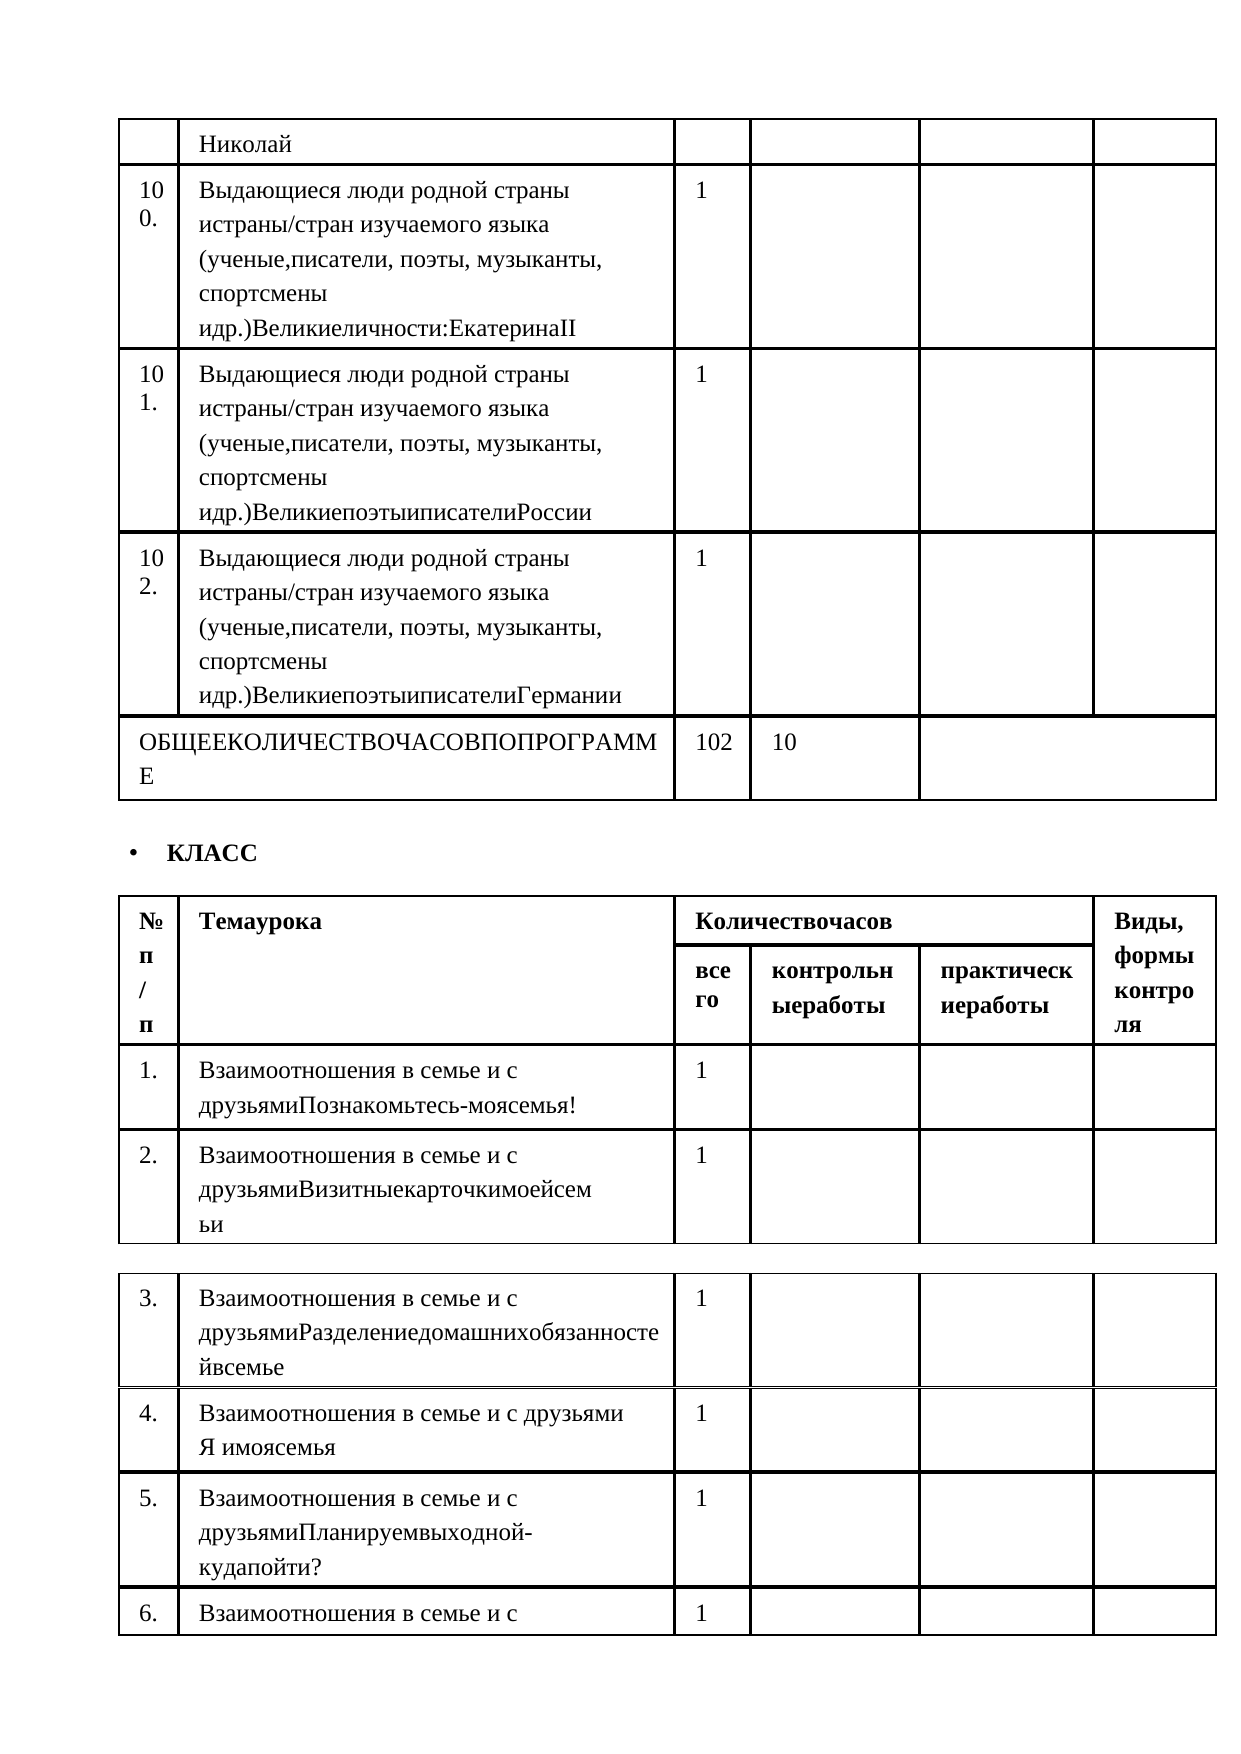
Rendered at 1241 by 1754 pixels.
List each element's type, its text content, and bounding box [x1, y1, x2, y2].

table_cell практическиеработы [921, 947, 1092, 1043]
table_cell [921, 166, 1092, 347]
table_cell [752, 350, 918, 530]
table_cell [921, 120, 1092, 163]
table_cell [921, 534, 1092, 714]
table_cell 1 [676, 1474, 749, 1585]
table_cell [921, 718, 1215, 799]
table_cell 1 [676, 534, 749, 714]
table_cell 1 [676, 1389, 749, 1470]
table_cell [752, 120, 918, 163]
table_cell [752, 1589, 918, 1634]
table_cell 2. [120, 1131, 177, 1243]
table_cell [1095, 120, 1215, 163]
table_cell 1 [676, 166, 749, 347]
table_cell Выдающиеся люди родной страны истраны/стран изучаемого языка (ученые,писатели, поэты, музыканты, спортсмены идр.)ВеликиепоэтыиписателиГермании [180, 534, 673, 714]
table_cell ОБЩЕЕКОЛИЧЕСТВОЧАСОВПОПРОГРАММЕ [120, 718, 673, 799]
table_cell 5. [120, 1474, 177, 1585]
table_cell 1 [676, 1131, 749, 1243]
table_cell [921, 1474, 1092, 1585]
table_cell [120, 120, 177, 163]
list КЛАСС [110, 838, 1122, 867]
table_cell Взаимоотношения в семье и с друзьямиВизитныекарточкимоейсемьи [180, 1131, 673, 1243]
table_header 3. [120, 1274, 177, 1386]
table_cell 6. [120, 1589, 177, 1634]
table_cell 101. [120, 350, 177, 530]
table_cell [752, 1474, 918, 1585]
table_cell [1095, 350, 1215, 530]
table_cell 102. [120, 534, 177, 714]
table_cell всего [676, 947, 749, 1043]
table_cell [1095, 1589, 1215, 1634]
table_cell контрольныеработы [752, 947, 918, 1043]
table_cell [752, 1046, 918, 1128]
table_cell 1 [676, 1046, 749, 1128]
table_cell 1 [676, 350, 749, 530]
table_cell [752, 1131, 918, 1243]
table_cell Выдающиеся люди родной страны истраны/стран изучаемого языка (ученые,писатели, поэты, музыканты, спортсмены идр.)Великиеличности:ЕкатеринаII [180, 166, 673, 347]
table_cell 10 [752, 718, 918, 799]
table_cell [1095, 1131, 1215, 1243]
table_cell 1. [120, 1046, 177, 1128]
table_header Виды,формыконтроля [1095, 897, 1215, 1043]
table_cell Взаимоотношения в семье и с друзьямиПознакомьтесь-моясемья! [180, 1046, 673, 1128]
table_cell [1095, 1474, 1215, 1585]
table_header [752, 1274, 918, 1386]
table_cell [752, 166, 918, 347]
table_cell [921, 1589, 1092, 1634]
table_cell [921, 1046, 1092, 1128]
table_cell Взаимоотношения в семье и с друзьямиПланируемвыходной-кудапойти? [180, 1474, 673, 1585]
table_header [1095, 1274, 1215, 1386]
table_header [921, 1274, 1092, 1386]
table_cell Выдающиеся люди родной страны истраны/стран изучаемого языка (ученые,писатели, поэты, музыканты, спортсмены идр.)ВеликиепоэтыиписателиРоссии [180, 350, 673, 530]
table_header 1 [676, 1274, 749, 1386]
table_cell [1095, 1389, 1215, 1470]
table_cell Взаимоотношения в семье и с друзьями Я имоясемья [180, 1389, 673, 1470]
table_cell [921, 1131, 1092, 1243]
table_cell [752, 1389, 918, 1470]
table_cell [921, 1389, 1092, 1470]
table_cell 102 [676, 718, 749, 799]
table_cell 4. [120, 1389, 177, 1470]
table_header Взаимоотношения в семье и с друзьямиРазделениедомашнихобязанностейвсемье [180, 1274, 673, 1386]
table_cell [921, 350, 1092, 530]
table_header №п/п [120, 897, 177, 1043]
table_cell [676, 120, 749, 163]
table_cell Взаимоотношения в семье и с [180, 1589, 673, 1634]
table_cell [1095, 534, 1215, 714]
table_cell [1095, 1046, 1215, 1128]
table_cell 1 [676, 1589, 749, 1634]
table_cell [752, 534, 918, 714]
table_header Количествочасов [676, 897, 1092, 943]
table_cell Николай [180, 120, 673, 163]
table_header Темаурока [180, 897, 673, 1043]
table_cell [1095, 166, 1215, 347]
table_cell 100. [120, 166, 177, 347]
